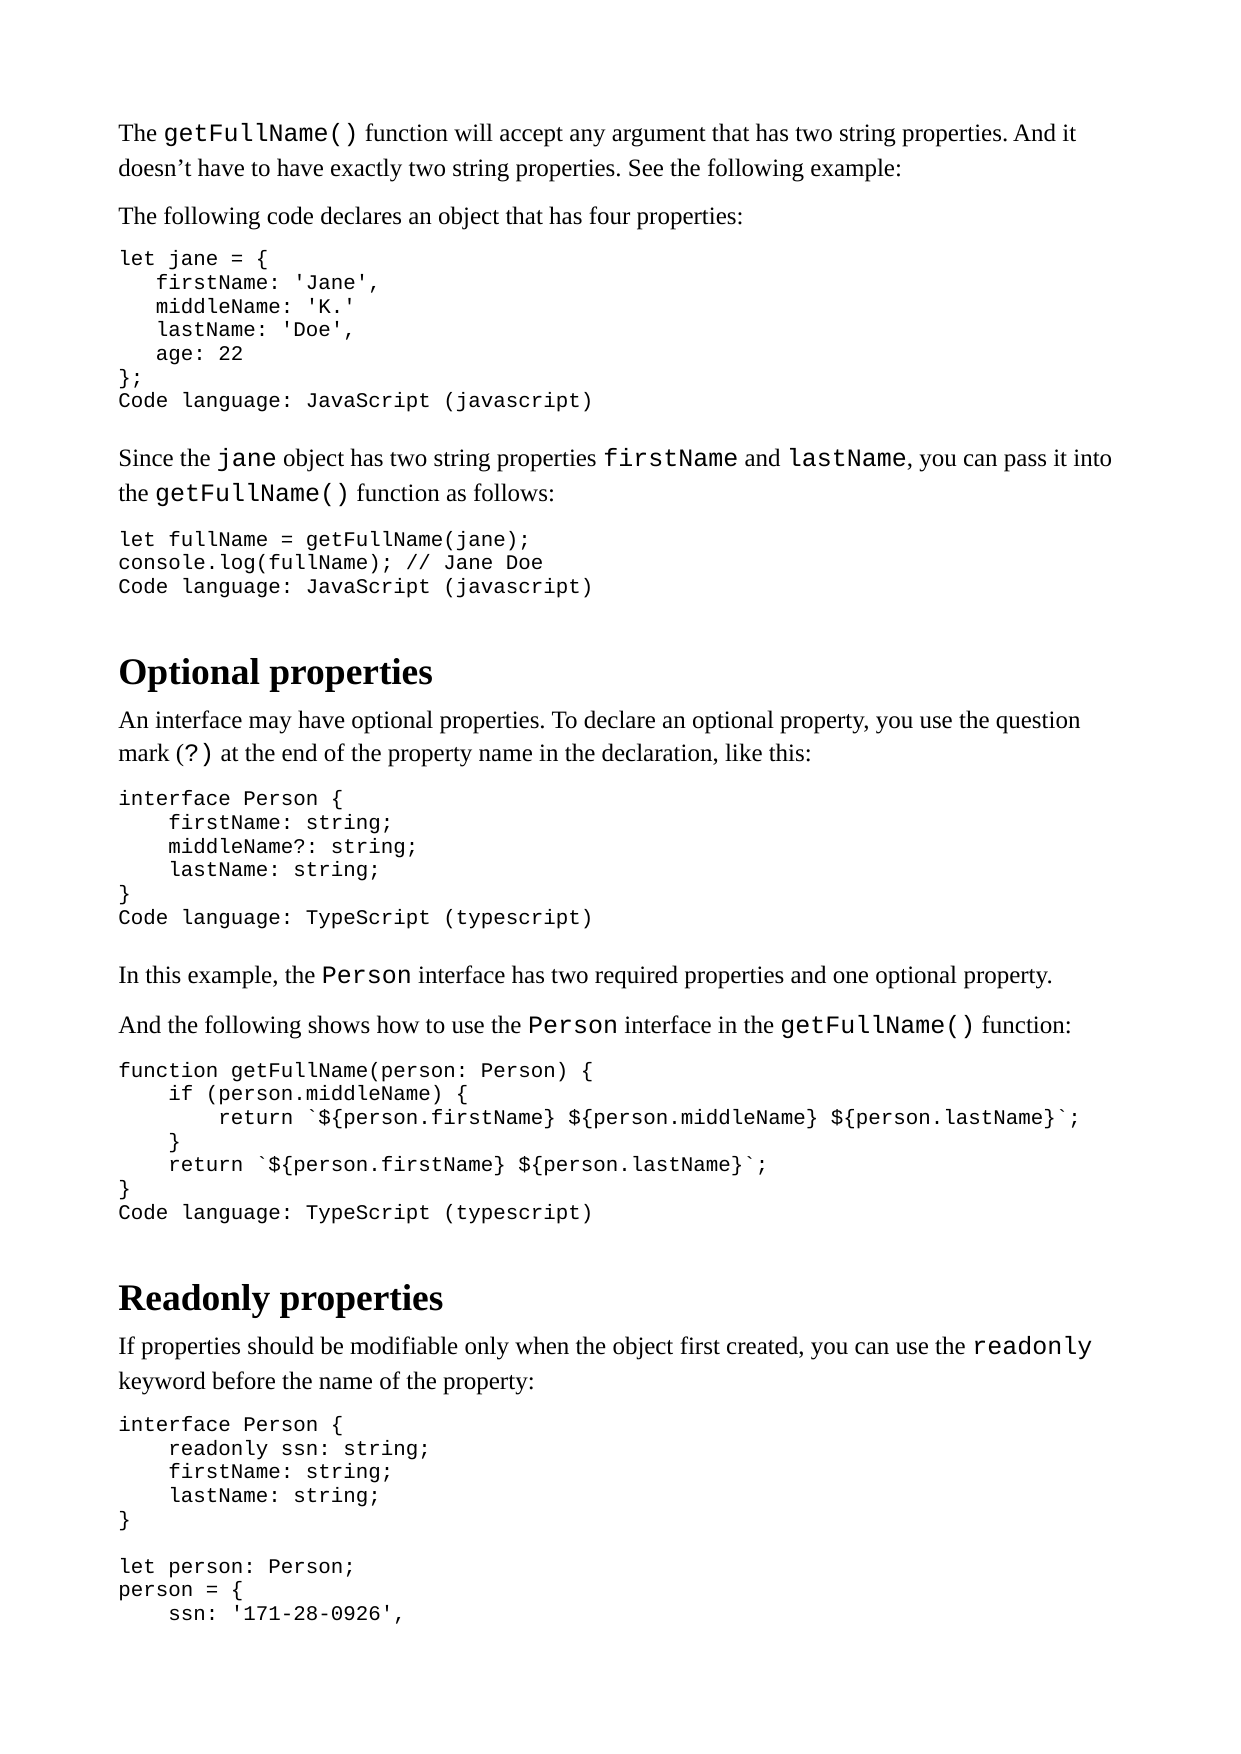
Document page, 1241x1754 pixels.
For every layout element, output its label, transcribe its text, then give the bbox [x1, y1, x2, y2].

text middleName: 'K.' [118, 296, 1122, 319]
text The following code declares an object that has four properties: [118, 201, 1122, 229]
text firstName: string; [118, 1461, 1122, 1485]
subtitle Readonly properties [118, 1276, 1122, 1319]
text console.log(fullName); // Jane Doe [118, 552, 1122, 576]
text The getFullName() function will accept any argument that has two string properties. And it doesn’t have to have exactly two string properties. See the following example: [118, 118, 1122, 182]
text } [118, 1131, 1122, 1154]
text person = { [118, 1579, 1122, 1603]
text lastName: string; [118, 859, 1122, 883]
text firstName: 'Jane', [118, 272, 1122, 296]
text lastName: 'Doe', [118, 319, 1122, 343]
text In this example, the Person interface has two required properties and one optional property. [118, 960, 1122, 991]
text middleName?: string; [118, 836, 1122, 859]
text interface Person { [118, 788, 1122, 812]
text Code language: TypeScript (typescript) [118, 907, 1122, 930]
text }; [118, 367, 1122, 390]
text Since the jane object has two string properties firstName and lastName, you can pass it into the getFullName() function as follows: [118, 443, 1122, 509]
text function getFullName(person: Person) { [118, 1060, 1122, 1083]
text let person: Person; [118, 1556, 1122, 1579]
text firstName: string; [118, 812, 1122, 836]
subtitle Optional properties [118, 650, 1122, 693]
text interface Person { [118, 1414, 1122, 1438]
text Code language: TypeScript (typescript) [118, 1202, 1122, 1225]
text return `${person.firstName} ${person.middleName} ${person.lastName}`; [118, 1107, 1122, 1131]
text } [118, 1178, 1122, 1202]
text if (person.middleName) { [118, 1083, 1122, 1107]
text return `${person.firstName} ${person.lastName}`; [118, 1154, 1122, 1178]
text If properties should be modifiable only when the object first created, you can use the readonly keyword before the name of the property: [118, 1331, 1122, 1395]
text } [118, 1508, 1122, 1532]
text let fullName = getFullName(jane); [118, 528, 1122, 552]
text readonly ssn: string; [118, 1438, 1122, 1461]
text } [118, 883, 1122, 907]
text lastName: string; [118, 1485, 1122, 1508]
text ssn: '171-28-0926', [118, 1603, 1122, 1627]
text And the following shows how to use the Person interface in the getFullName() function: [118, 1010, 1122, 1041]
text age: 22 [118, 343, 1122, 367]
text Code language: JavaScript (javascript) [118, 576, 1122, 599]
text let jane = { [118, 248, 1122, 272]
text An interface may have optional properties. To declare an optional property, you use the question mark (?) at the end of the property name in the declaration, like this: [118, 705, 1122, 769]
text Code language: JavaScript (javascript) [118, 390, 1122, 414]
